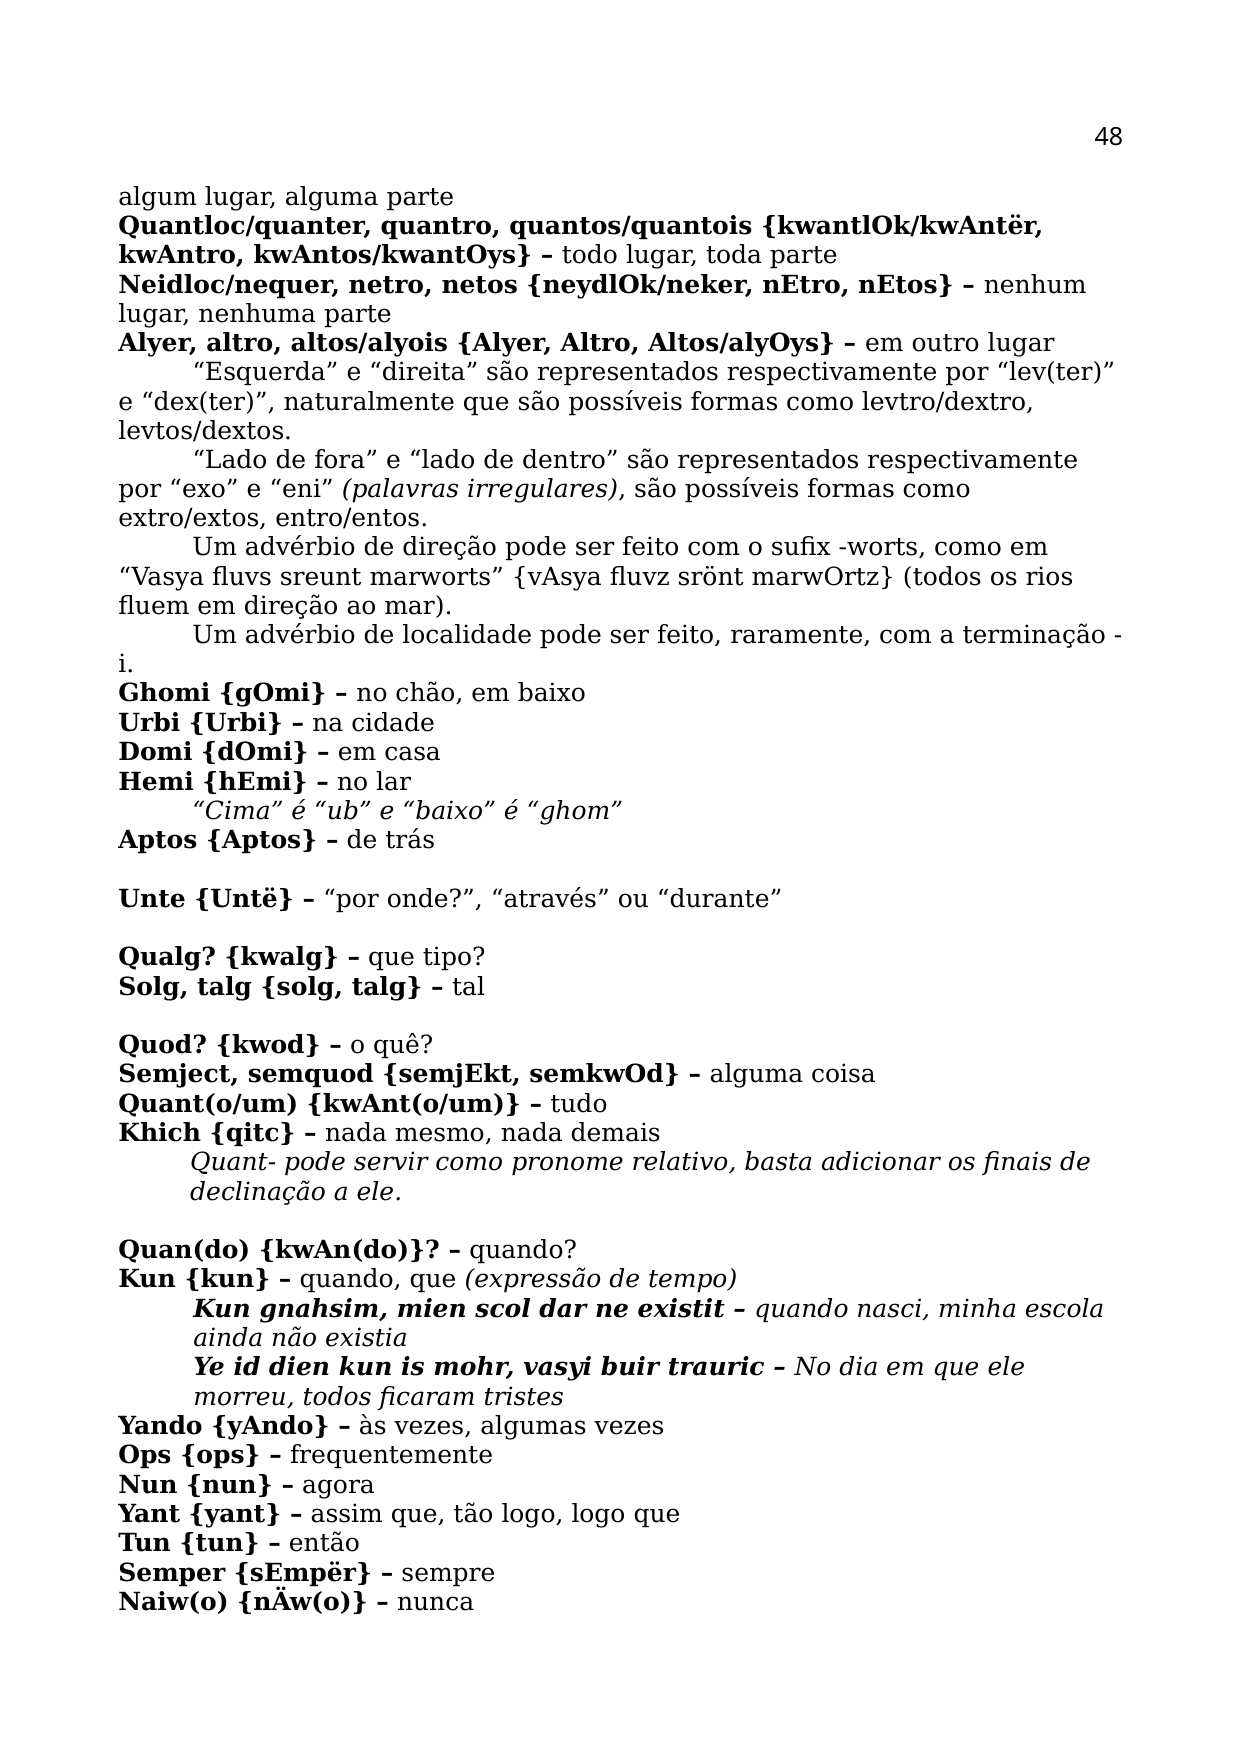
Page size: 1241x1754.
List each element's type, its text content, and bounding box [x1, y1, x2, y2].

text Tun {tun} – então [118, 1528, 1123, 1558]
text Ops {ops} – frequentemente [118, 1440, 1123, 1469]
text Ye id dien kun is mohr, vasyi buir trauric – No dia em que ele morreu, todos ficaram tristes [193, 1352, 1123, 1411]
text Quantloc/quanter, quantro, quantos/quantois {kwantlOk/kwAntër, kwAntro, kwAntos/kwantOys} – todo lugar, toda parte [118, 211, 1123, 269]
text Quant(o/um) {kwAnt(o/um)} – tudo [118, 1089, 1123, 1118]
text Qualg? {kwalg} – que tipo? [118, 942, 1123, 971]
text Naiw(o) {nÄw(o)} – nunca [118, 1587, 1123, 1616]
text Semper {sEmpër} – sempre [118, 1558, 1123, 1587]
text Ghomi {gOmi} – no chão, em baixo [118, 678, 1123, 708]
text Aptos {Aptos} – de trás [118, 825, 1123, 854]
text Nun {nun} – agora [118, 1469, 1123, 1499]
text Kun {kun} – quando, que (expressão de tempo) [118, 1264, 1123, 1294]
text “Cima” é “ub” e “baixo” é “ghom” [118, 796, 1123, 825]
text Semject, semquod {semjEkt, semkwOd} – alguma coisa [118, 1059, 1123, 1089]
text Quod? {kwod} – o quê? [118, 1030, 1123, 1059]
text algum lugar, alguma parte [118, 182, 1123, 211]
text “Lado de fora” e “lado de dentro” são representados respectivamente por “exo” e “eni” (palavras irregulares), são possíveis formas como extro/extos, entro/entos. [118, 445, 1123, 532]
text Neidloc/nequer, netro, netos {neydlOk/neker, nEtro, nEtos} – nenhum lugar, nenhuma parte [118, 269, 1123, 328]
text Urbi {Urbi} – na cidade [118, 708, 1123, 737]
text Um advérbio de direção pode ser feito com o sufix -worts, como em “Vasya fluvs sreunt marworts” {vAsya fluvz srönt marwOrtz} (todos os rios fluem em direção ao mar). [118, 532, 1123, 620]
text Quant- pode servir como pronome relativo, basta adicionar os finais de declinação a ele. [190, 1147, 1123, 1206]
text Hemi {hEmi} – no lar [118, 766, 1123, 796]
text Kun gnahsim, mien scol dar ne existit – quando nasci, minha escola ainda não existia [193, 1294, 1123, 1352]
text Solg, talg {solg, talg} – tal [118, 971, 1123, 1001]
text Yant {yant} – assim que, tão logo, logo que [118, 1499, 1123, 1528]
text Alyer, altro, altos/alyois {Alyer, Altro, Altos/alyOys} – em outro lugar [118, 328, 1123, 357]
text “Esquerda” e “direita” são representados respectivamente por “lev(ter)” e “dex(ter)”, naturalmente que são possíveis formas como levtro/dextro, levtos/dextos. [118, 357, 1123, 445]
text Domi {dOmi} – em casa [118, 737, 1123, 766]
text Unte {Untë} – “por onde?”, “através” ou “durante” [118, 883, 1123, 913]
text Khich {qitc} – nada mesmo, nada demais [118, 1118, 1123, 1147]
text Um advérbio de localidade pode ser feito, raramente, com a terminação -i. [118, 620, 1123, 678]
text Yando {yAndo} – às vezes, algumas vezes [118, 1411, 1123, 1440]
text Quan(do) {kwAn(do)}? – quando? [118, 1235, 1123, 1264]
